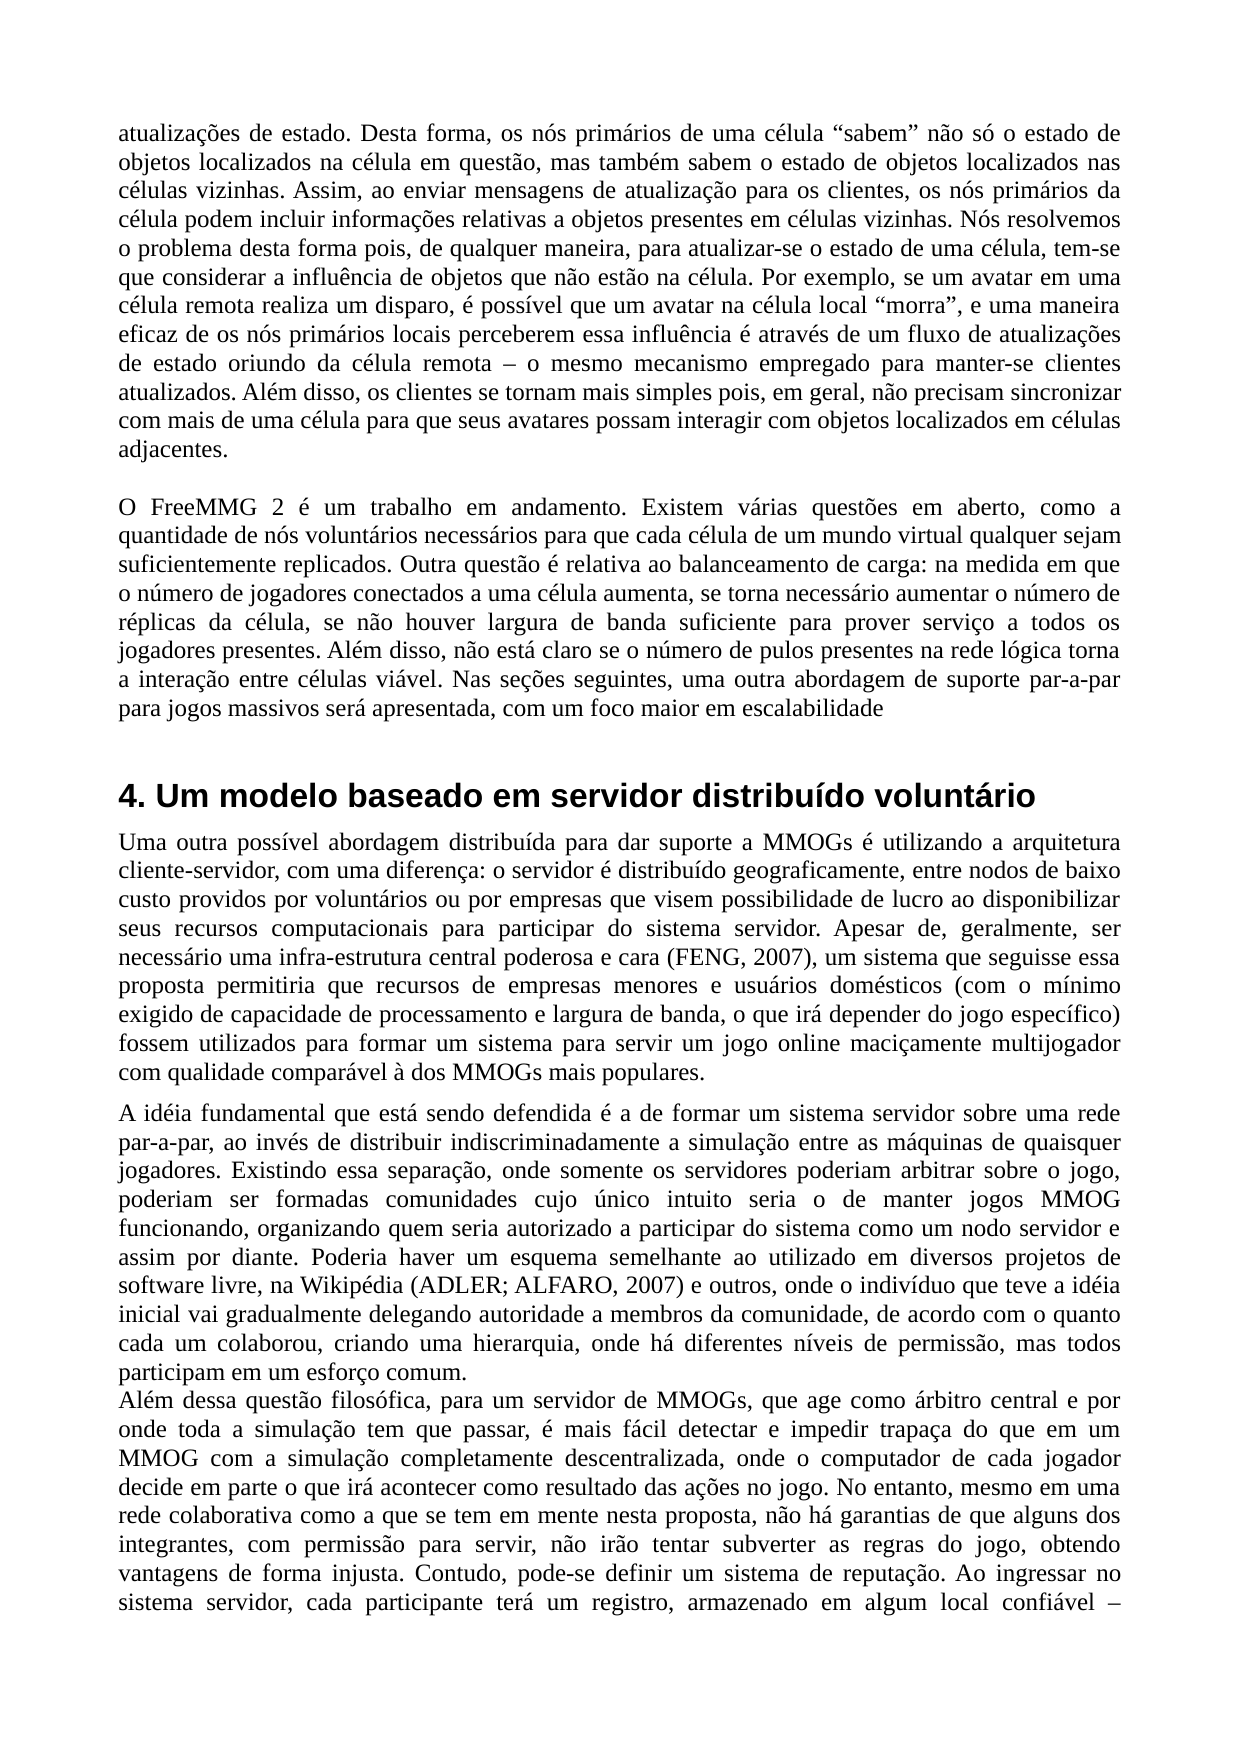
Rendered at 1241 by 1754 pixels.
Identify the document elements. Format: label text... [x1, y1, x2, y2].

subtitle 4. Um modelo baseado em servidor distribuído voluntário [118, 776, 1122, 814]
text Além dessa questão filosófica, para um servidor de MMOGs, que age como árbitro central e por onde toda a simulação tem que passar, é mais fácil detectar e impedir trapaça do que em um MMOG com a simulação completamente descentralizada, onde o computador de cada jogador decide em parte o que irá acontecer como resultado das ações no jogo. No entanto, mesmo em uma rede colaborativa como a que se tem em mente nesta proposta, não há garantias de que alguns dos integrantes, com permissão para servir, não irão tentar subverter as regras do jogo, obtendo vantagens de forma injusta. Contudo, pode-se definir um sistema de reputação. Ao ingressar no sistema servidor, cada participante terá um registro, armazenado em algum local confiável – [118, 1386, 1122, 1616]
text atualizações de estado. Desta forma, os nós primários de uma célula “sabem” não só o estado de objetos localizados na célula em questão, mas também sabem o estado de objetos localizados nas células vizinhas. Assim, ao enviar mensagens de atualização para os clientes, os nós primários da célula podem incluir informações relativas a objetos presentes em células vizinhas. Nós resolvemos o problema desta forma pois, de qualquer maneira, para atualizar-se o estado de uma célula, tem-se que considerar a influência de objetos que não estão na célula. Por exemplo, se um avatar em uma célula remota realiza um disparo, é possível que um avatar na célula local “morra”, e uma maneira eficaz de os nós primários locais perceberem essa influência é através de um fluxo de atualizações de estado oriundo da célula remota – o mesmo mecanismo empregado para manter-se clientes atualizados. Além disso, os clientes se tornam mais simples pois, em geral, não precisam sincronizar com mais de uma célula para que seus avatares possam interagir com objetos localizados em células adjacentes. [118, 118, 1122, 463]
text Uma outra possível abordagem distribuída para dar suporte a MMOGs é utilizando a arquitetura cliente-servidor, com uma diferença: o servidor é distribuído geograficamente, entre nodos de baixo custo providos por voluntários ou por empresas que visem possibilidade de lucro ao disponibilizar seus recursos computacionais para participar do sistema servidor. Apesar de, geralmente, ser necessário uma infra-estrutura central poderosa e cara (FENG, 2007), um sistema que seguisse essa proposta permitiria que recursos de empresas menores e usuários domésticos (com o mínimo exigido de capacidade de processamento e largura de banda, o que irá depender do jogo específico) fossem utilizados para formar um sistema para servir um jogo online maciçamente multijogador com qualidade comparável à dos MMOGs mais populares. [118, 827, 1122, 1086]
text O FreeMMG 2 é um trabalho em andamento. Existem várias questões em aberto, como a quantidade de nós voluntários necessários para que cada célula de um mundo virtual qualquer sejam suficientemente replicados. Outra questão é relativa ao balanceamento de carga: na medida em que o número de jogadores conectados a uma célula aumenta, se torna necessário aumentar o número de réplicas da célula, se não houver largura de banda suficiente para prover serviço a todos os jogadores presentes. Além disso, não está claro se o número de pulos presentes na rede lógica torna a interação entre células viável. Nas seções seguintes, uma outra abordagem de suporte par-a-par para jogos massivos será apresentada, com um foco maior em escalabilidade [118, 492, 1122, 722]
text A idéia fundamental que está sendo defendida é a de formar um sistema servidor sobre uma rede par-a-par, ao invés de distribuir indiscriminadamente a simulação entre as máquinas de quaisquer jogadores. Existindo essa separação, onde somente os servidores poderiam arbitrar sobre o jogo, poderiam ser formadas comunidades cujo único intuito seria o de manter jogos MMOG funcionando, organizando quem seria autorizado a participar do sistema como um nodo servidor e assim por diante. Poderia haver um esquema semelhante ao utilizado em diversos projetos de software livre, na Wikipédia (ADLER; ALFARO, 2007) e outros, onde o indivíduo que teve a idéia inicial vai gradualmente delegando autoridade a membros da comunidade, de acordo com o quanto cada um colaborou, criando uma hierarquia, onde há diferentes níveis de permissão, mas todos participam em um esforço comum. [118, 1098, 1122, 1386]
